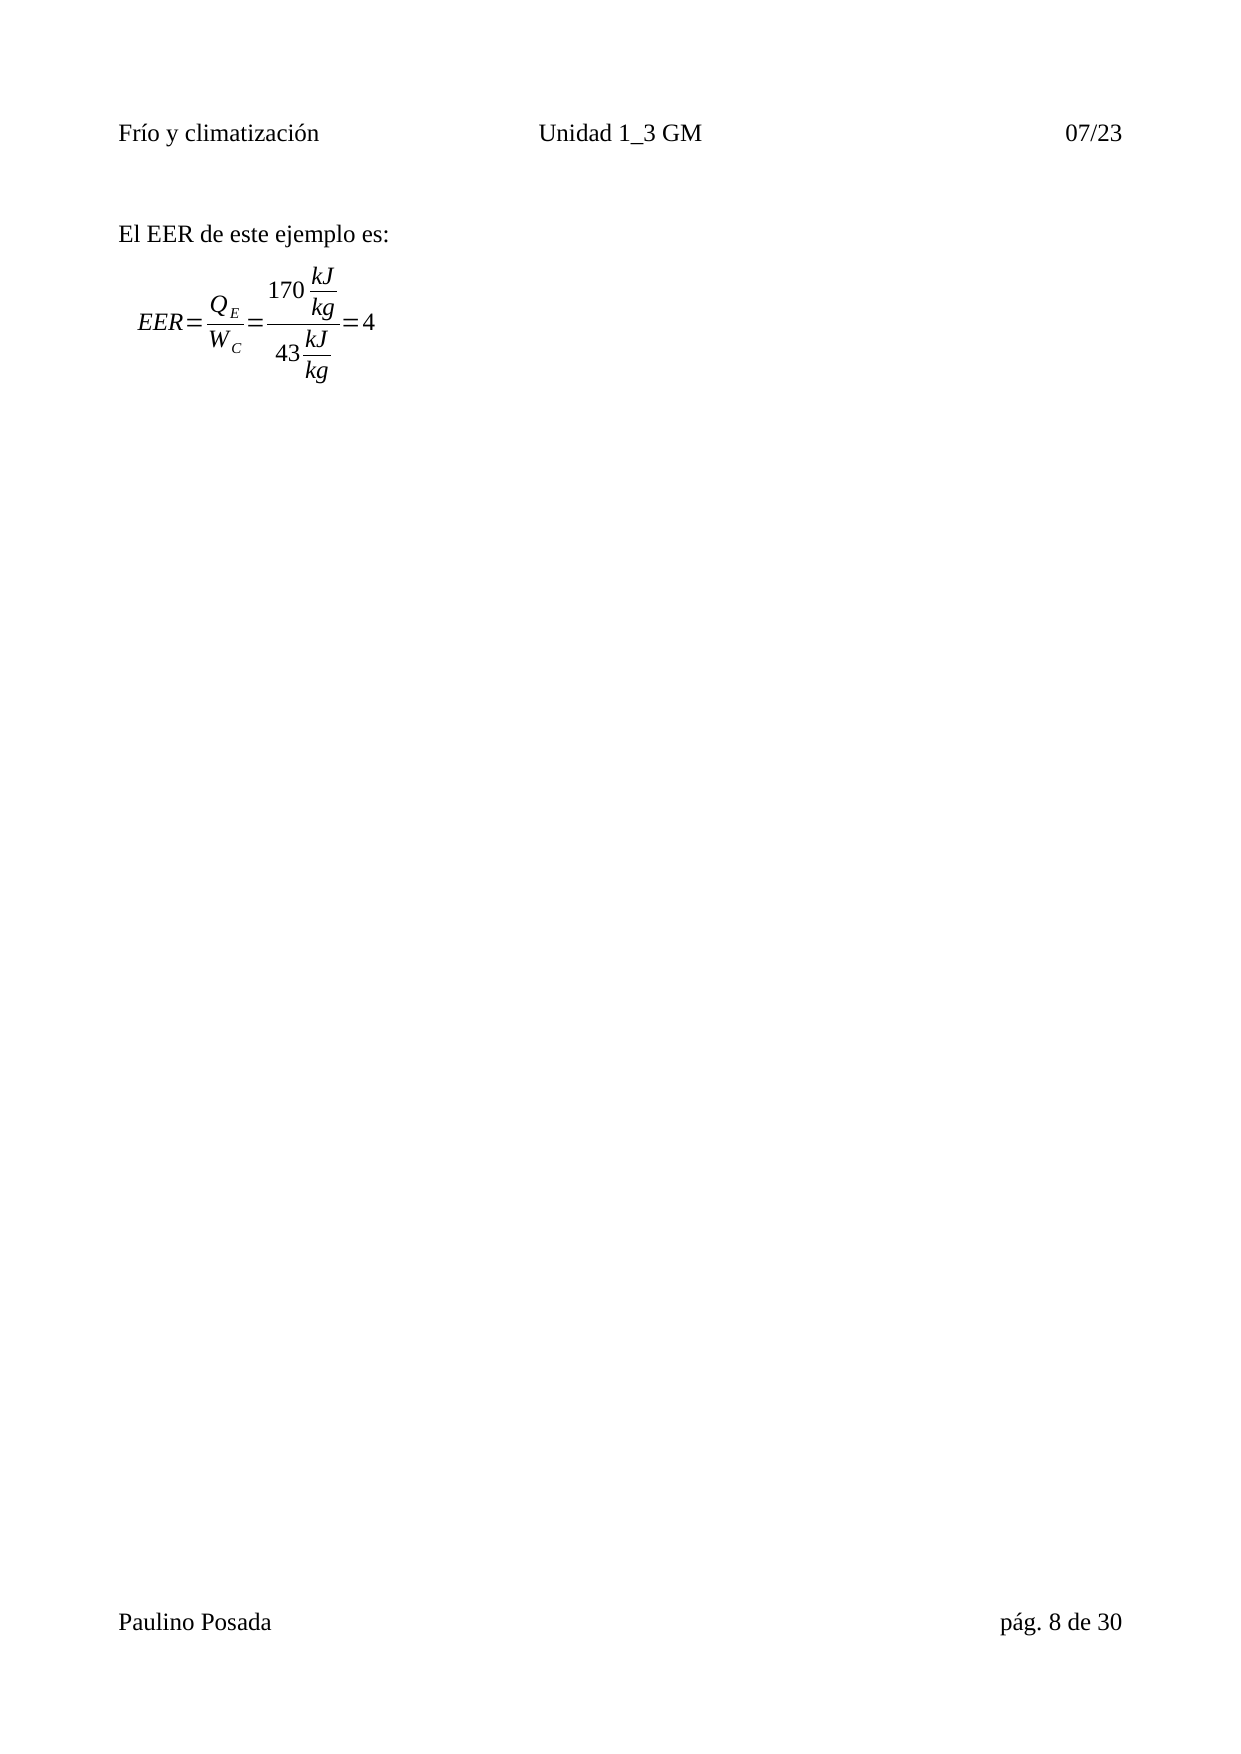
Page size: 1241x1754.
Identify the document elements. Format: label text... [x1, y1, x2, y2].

text El EER de este ejemplo es: [118, 219, 1122, 248]
